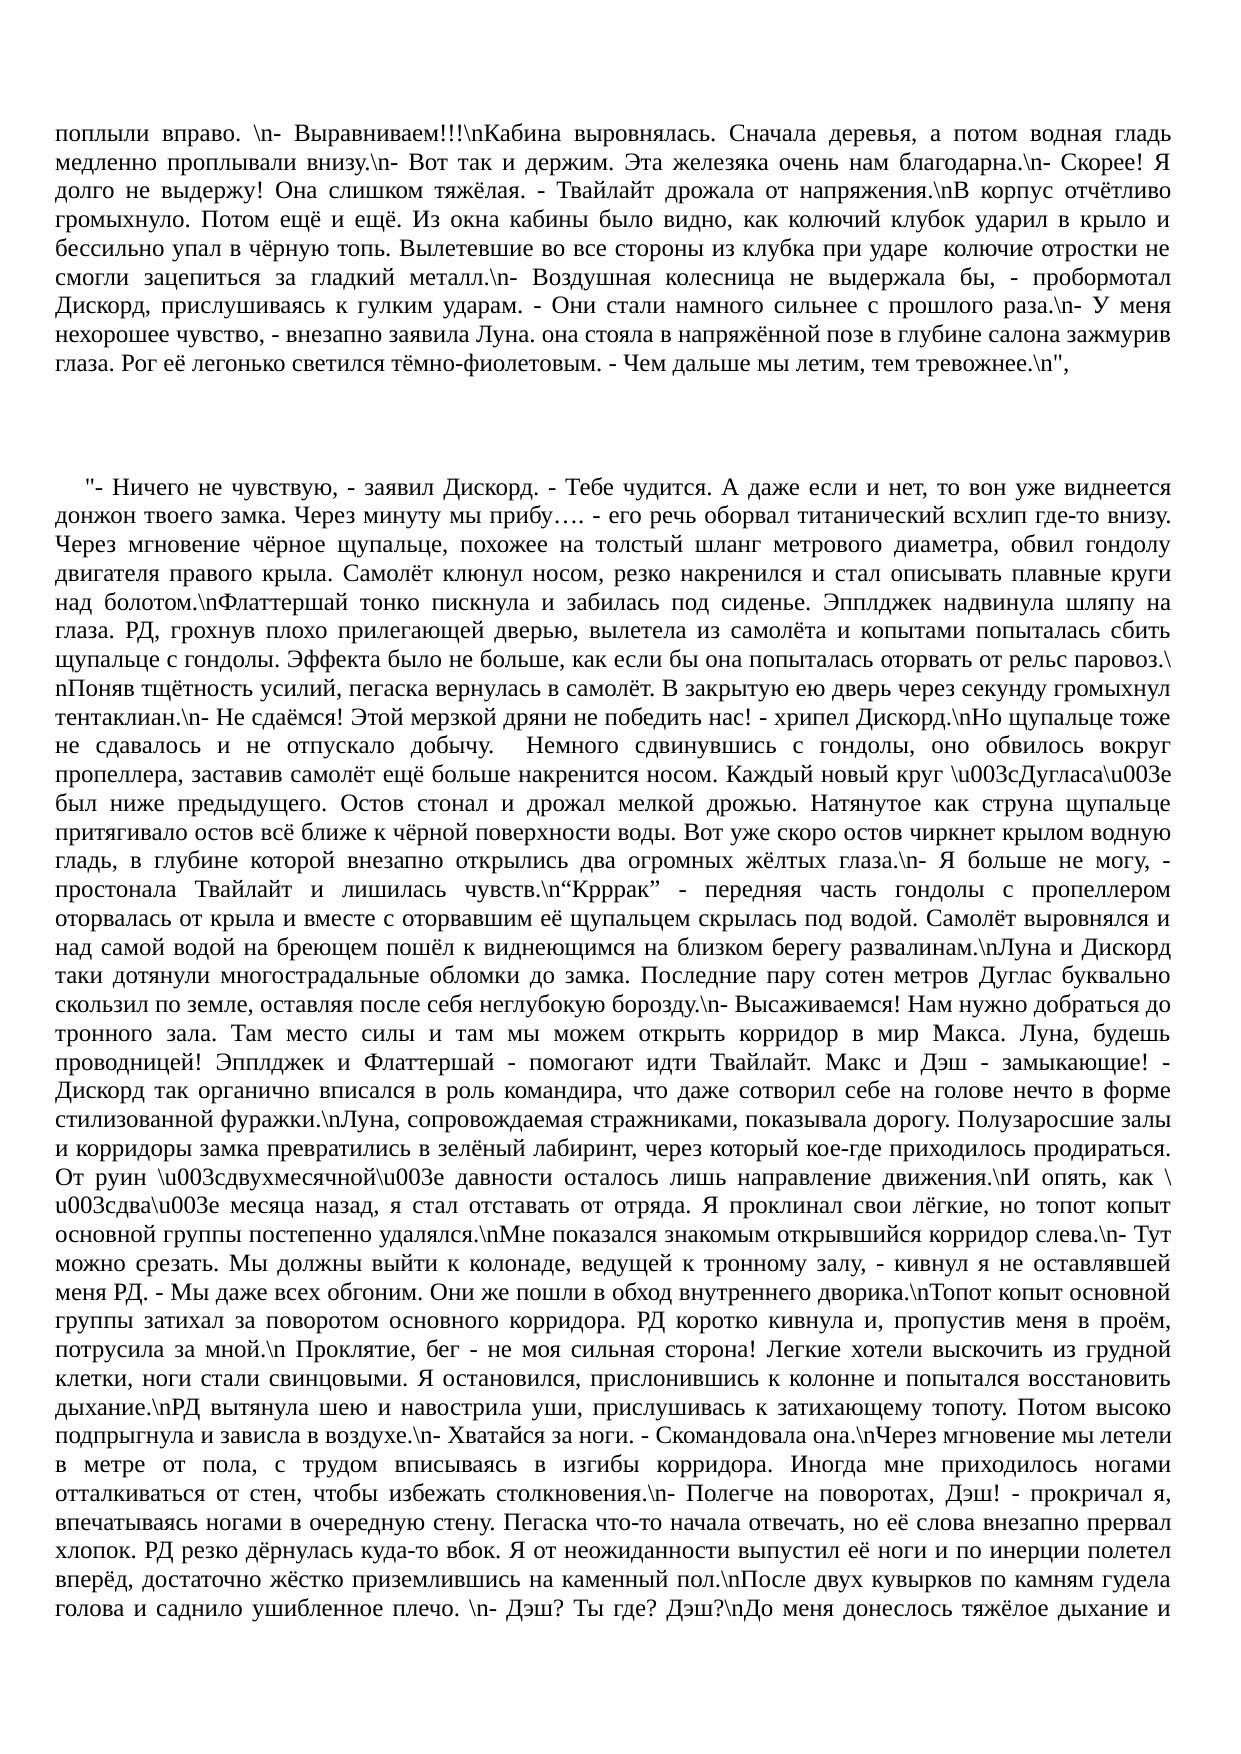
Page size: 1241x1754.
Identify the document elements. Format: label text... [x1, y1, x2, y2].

text поплыли вправо. \n- Выравниваем!!!\nКабина выровнялась. Сначала деревья, а потом водная гладь медленно проплывали внизу.\n- Вот так и держим. Эта железяка очень нам благодарна.\n- Скорее! Я долго не выдержу! Она слишком тяжёлая. - Твайлайт дрожала от напряжения.\nВ корпус отчётливо громыхнуло. Потом ещё и ещё. Из окна кабины было видно, как колючий клубок ударил в крыло и бессильно упал в чёрную топь. Вылетевшие во все стороны из клубка при ударе колючие отростки не смогли зацепиться за гладкий металл.\n- Воздушная колесница не выдержала бы, - пробормотал Дискорд, прислушиваясь к гулким ударам. - Они стали намного сильнее с прошлого раза.\n- У меня нехорошее чувство, - внезапно заявила Луна. она стояла в напряжённой позе в глубине салона зажмурив глаза. Рог её легонько светился тёмно-фиолетовым. - Чем дальше мы летим, тем тревожнее.\n", [55, 118, 1172, 377]
text "- Ничего не чувствую, - заявил Дискорд. - Тебе чудится. А даже если и нет, то вон уже виднеется донжон твоего замка. Через минуту мы прибу…. - его речь оборвал титанический всхлип где-то внизу. Через мгновение чёрное щупальце, похожее на толстый шланг метрового диаметра, обвил гондолу двигателя правого крыла. Самолёт клюнул носом, резко накренился и стал описывать плавные круги над болотом.\nФлаттершай тонко пискнула и забилась под сиденье. Эпплджек надвинула шляпу на глаза. РД, грохнув плохо прилегающей дверью, вылетела из самолёта и копытами попыталась сбить щупальце с гондолы. Эффекта было не больше, как если бы она попыталась оторвать от рельс паровоз.\nПоняв тщётность усилий, пегаска вернулась в самолёт. В закрытую ею дверь через секунду громыхнул тентаклиан.\n- Не сдаёмся! Этой мерзкой дряни не победить нас! - хрипел Дискорд.\nНо щупальце тоже не сдавалось и не отпускало добычу. Немного сдвинувшись с гондолы, оно обвилось вокруг пропеллера, заставив самолёт ещё больше накренится носом. Каждый новый круг \u003cДугласа\u003e был ниже предыдущего. Остов стонал и дрожал мелкой дрожью. Натянутое как струна щупальце притягивало остов всё ближе к чёрной поверхности воды. Вот уже скоро остов чиркнет крылом водную гладь, в глубине которой внезапно открылись два огромных жёлтых глаза.\n- Я больше не могу, - простонала Твайлайт и лишилась чувств.\n“Крррак” - передняя часть гондолы с пропеллером оторвалась от крыла и вместе с оторвавшим её щупальцем скрылась под водой. Самолёт выровнялся и над самой водой на бреющем пошёл к виднеющимся на близком берегу развалинам.\nЛуна и Дискорд таки дотянули многострадальные обломки до замка. Последние пару сотен метров Дуглас буквально скользил по земле, оставляя после себя неглубокую борозду.\n- Высаживаемся! Нам нужно добраться до тронного зала. Там место силы и там мы можем открыть корридор в мир Макса. Луна, будешь проводницей! Эпплджек и Флаттершай - помогают идти Твайлайт. Макс и Дэш - замыкающие! - Дискорд так органично вписался в роль командира, что даже сотворил себе на голове нечто в форме стилизованной фуражки.\nЛуна, сопровождаемая стражниками, показывала дорогу. Полузаросшие залы и корридоры замка превратились в зелёный лабиринт, через который кое-где приходилось продираться. От руин \u003cдвухмесячной\u003e давности осталось лишь направление движения.\nИ опять, как \u003cдва\u003e месяца назад, я стал отставать от отряда. Я проклинал свои лёгкие, но топот копыт основной группы постепенно удалялся.\nМне показался знакомым открывшийся корридор слева.\n- Тут можно срезать. Мы должны выйти к колонаде, ведущей к тронному залу, - кивнул я не оставлявшей меня РД. - Мы даже всех обгоним. Они же пошли в обход внутреннего дворика.\nТопот копыт основной группы затихал за поворотом основного корридора. РД коротко кивнула и, пропустив меня в проём, потрусила за мной.\n Проклятие, бег - не моя сильная сторона! Легкие хотели выскочить из грудной клетки, ноги стали свинцовыми. Я остановился, прислонившись к колонне и попытался восстановить дыхание.\nРД вытянула шею и навострила уши, прислушивась к затихающему топоту. Потом высоко подпрыгнула и зависла в воздухе.\n- Хватайся за ноги. - Скомандовала она.\nЧерез мгновение мы летели в метре от пола, с трудом вписываясь в изгибы корридора. Иногда мне приходилось ногами отталкиваться от стен, чтобы избежать столкновения.\n- Полегче на поворотах, Дэш! - прокричал я, впечатываясь ногами в очередную стену. Пегаска что-то начала отвечать, но её слова внезапно прервал хлопок. РД резко дёрнулась куда-то вбок. Я от неожиданности выпустил её ноги и по инерции полетел вперёд, достаточно жёстко приземлившись на каменный пол.\nПосле двух кувырков по камням гудела голова и саднило ушибленное плечо. \n- Дэш? Ты где? Дэш?\nДо меня донеслось тяжёлое дыхание и [55, 472, 1172, 1622]
